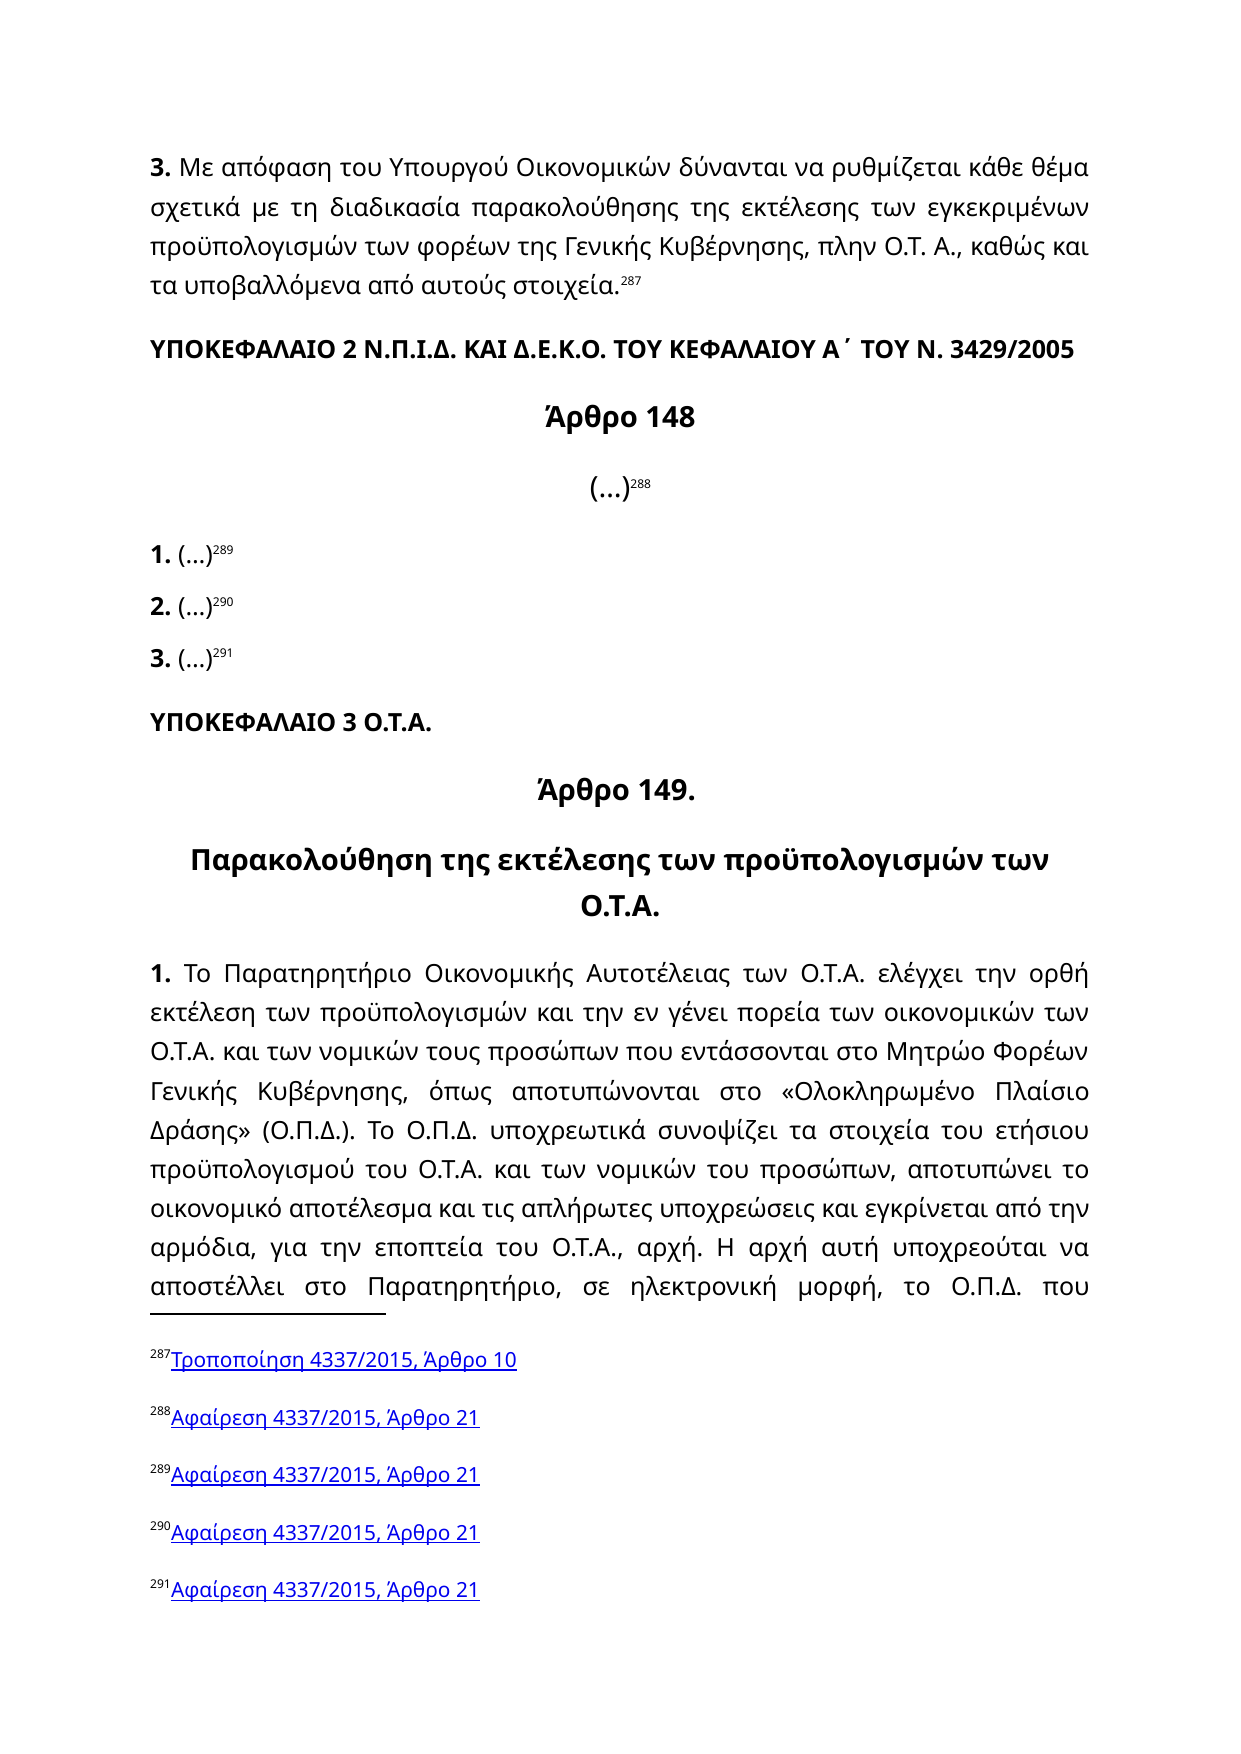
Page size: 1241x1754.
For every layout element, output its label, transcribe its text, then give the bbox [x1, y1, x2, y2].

text Αφαίρεση 4337/2015, Άρθρο 21 [150, 1460, 1090, 1489]
subtitle Παρακολούθηση της εκτέλεσης των προϋπολογισμών των Ο.Τ.Α. [150, 839, 1090, 925]
subtitle (…) [150, 466, 1090, 506]
text ΥΠΟΚΕΦΑΛΑΙΟ 3 Ο.Τ.Α. [150, 704, 1090, 739]
text Αφαίρεση 4337/2015, Άρθρο 21 [150, 1576, 1090, 1604]
subtitle Άρθρο 149. [150, 769, 1090, 808]
text 1. Το Παρατηρητήριο Οικονομικής Αυτοτέλειας των Ο.Τ.Α. ελέγχει την ορθή εκτέλεση των προϋπολογισμών και την εν γένει πορεία των οικονομικών των Ο.Τ.Α. και των νομικών τους προσώπων που εντάσσονται στο Μητρώο Φορέων Γενικής Κυβέρνησης, όπως αποτυπώνονται στο «Ολοκληρωμένο Πλαίσιο Δράσης» (Ο.Π.Δ.). Το Ο.Π.Δ. υποχρεωτικά συνοψίζει τα στοιχεία του ετήσιου προϋπολογισμού του Ο.Τ.Α. και των νομικών του προσώπων, αποτυπώνει το οικονομικό αποτέλεσμα και τις απλήρωτες υποχρεώσεις και εγκρίνεται από την αρμόδια, για την εποπτεία του Ο.Τ.Α., αρχή. Η αρχή αυτή υποχρεούται να αποστέλλει στο Παρατηρητήριο, σε ηλεκτρονική μορφή, το Ο.Π.Δ. που [150, 956, 1090, 1303]
text Αφαίρεση 4337/2015, Άρθρο 21 [150, 1518, 1090, 1546]
text ΥΠΟΚΕΦΑΛΑΙΟ 2 Ν.Π.Ι.Δ. ΚΑΙ Δ.Ε.Κ.Ο. ΤΟΥ ΚΕΦΑΛΑΙΟΥ Α΄ ΤΟΥ Ν. 3429/2005 [150, 332, 1090, 366]
text 1. (…) [150, 537, 1090, 571]
text 2. (…) [150, 589, 1090, 623]
text Τροποποίηση 4337/2015, Άρθρο 10 [150, 1345, 1090, 1373]
text Αφαίρεση 4337/2015, Άρθρο 21 [150, 1403, 1090, 1431]
subtitle Άρθρο 148 [150, 396, 1090, 436]
text 3. Με απόφαση του Υπουργού Οικονομικών δύνανται να ρυθμίζεται κάθε θέμα σχετικά με τη διαδικασία παρακολούθησης της εκτέλεσης των εγκεκριμένων προϋπολογισμών των φορέων της Γενικής Κυβέρνησης, πλην Ο.Τ. Α., καθώς και τα υποβαλλόμενα από αυτούς στοιχεία. [150, 150, 1090, 302]
text 3. (…) [150, 640, 1090, 674]
